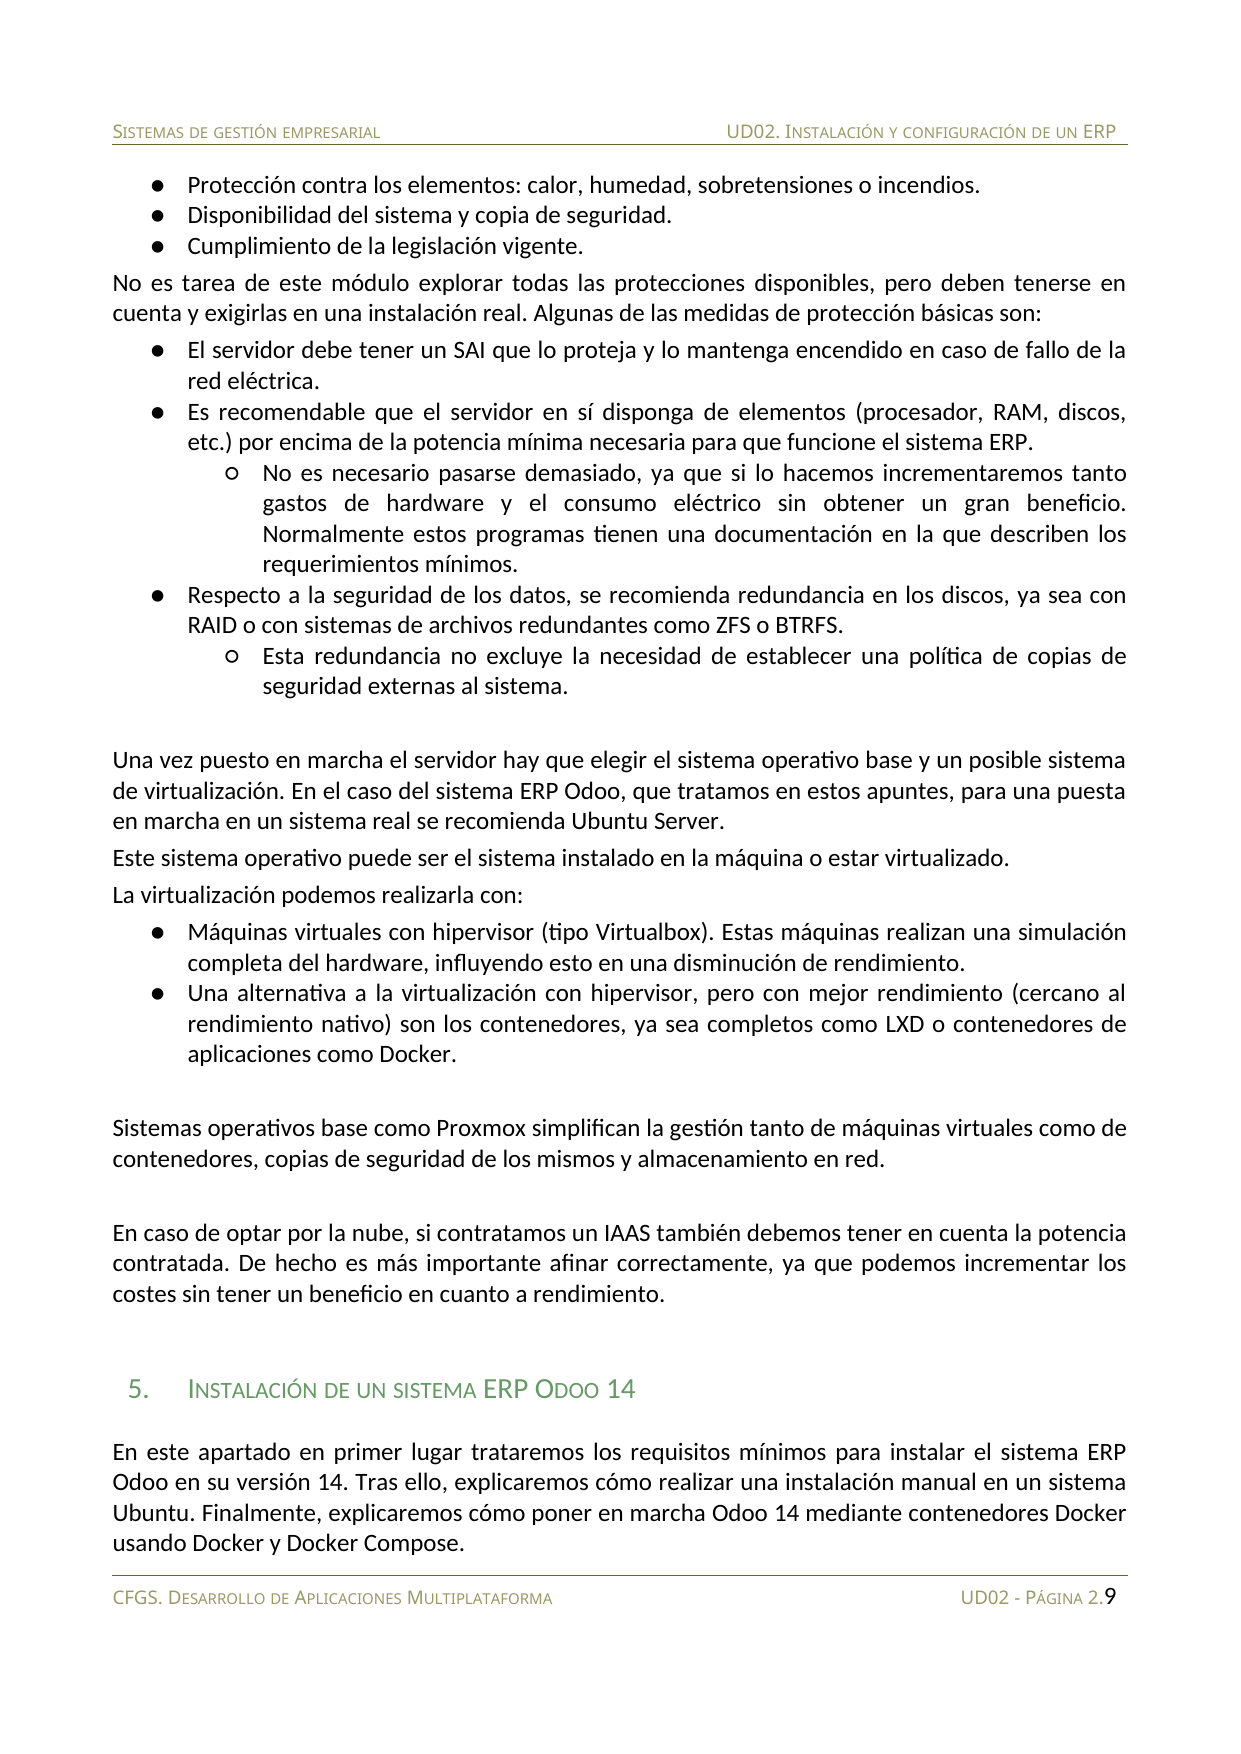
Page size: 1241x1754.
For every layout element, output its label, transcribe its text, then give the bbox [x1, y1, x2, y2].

text En caso de optar por la nube, si contratamos un IAAS también debemos tener en cuenta la potencia contratada. De hecho es más importante afinar correctamente, ya que podemos incrementar los costes sin tener un beneficio en cuanto a rendimiento. [112, 1217, 1128, 1308]
text Sistemas operativos base como Proxmox simplifican la gestión tanto de máquinas virtuales como de contenedores, copias de seguridad de los mismos y almacenamiento en red. [112, 1112, 1128, 1173]
list Cumplimiento de la legislación vigente. [150, 230, 1128, 261]
list Protección contra los elementos: calor, humedad, sobretensiones o incendios. [150, 169, 1128, 199]
list Una alternativa a la virtualización con hipervisor, pero con mejor rendimiento (cercano al rendimiento nativo) son los contenedores, ya sea completos como LXD o contenedores de aplicaciones como Docker. [150, 977, 1128, 1069]
subtitle Instalación de un sistema ERP Odoo 14 [150, 1370, 1128, 1406]
list No es necesario pasarse demasiado, ya que si lo hacemos incrementaremos tanto gastos de hardware y el consumo eléctrico sin obtener un gran beneficio. Normalmente estos programas tienen una documentación en la que describen los requerimientos mínimos. [225, 457, 1128, 579]
list Es recomendable que el servidor en sí disponga de elementos (procesador, RAM, discos, etc.) por encima de la potencia mínima necesaria para que funcione el sistema ERP. [150, 396, 1128, 457]
text En este apartado en primer lugar trataremos los requisitos mínimos para instalar el sistema ERP Odoo en su versión 14. Tras ello, explicaremos cómo realizar una instalación manual en un sistema Ubuntu. Finalmente, explicaremos cómo poner en marcha Odoo 14 mediante contenedores Docker usando Docker y Docker Compose. [112, 1436, 1128, 1558]
list El servidor debe tener un SAI que lo proteja y lo mantenga encendido en caso de fallo de la red eléctrica. [150, 334, 1128, 396]
list Respecto a la seguridad de los datos, se recomienda redundancia en los discos, ya sea con RAID o con sistemas de archivos redundantes como ZFS o BTRFS. [150, 579, 1128, 640]
text La virtualización podemos realizarla con: [112, 879, 1128, 910]
list Esta redundancia no excluye la necesidad de establecer una política de copias de seguridad externas al sistema. [225, 640, 1128, 701]
list Máquinas virtuales con hipervisor (tipo Virtualbox). Estas máquinas realizan una simulación completa del hardware, influyendo esto en una disminución de rendimiento. [150, 916, 1128, 977]
text Una vez puesto en marcha el servidor hay que elegir el sistema operativo base y un posible sistema de virtualización. En el caso del sistema ERP Odoo, que tratamos en estos apuntes, para una puesta en marcha en un sistema real se recomienda Ubuntu Server. [112, 744, 1128, 836]
text Este sistema operativo puede ser el sistema instalado en la máquina o estar virtualizado. [112, 842, 1128, 873]
text No es tarea de este módulo explorar todas las protecciones disponibles, pero deben tenerse en cuenta y exigirlas en una instalación real. Algunas de las medidas de protección básicas son: [112, 267, 1128, 328]
list Disponibilidad del sistema y copia de seguridad. [150, 199, 1128, 230]
